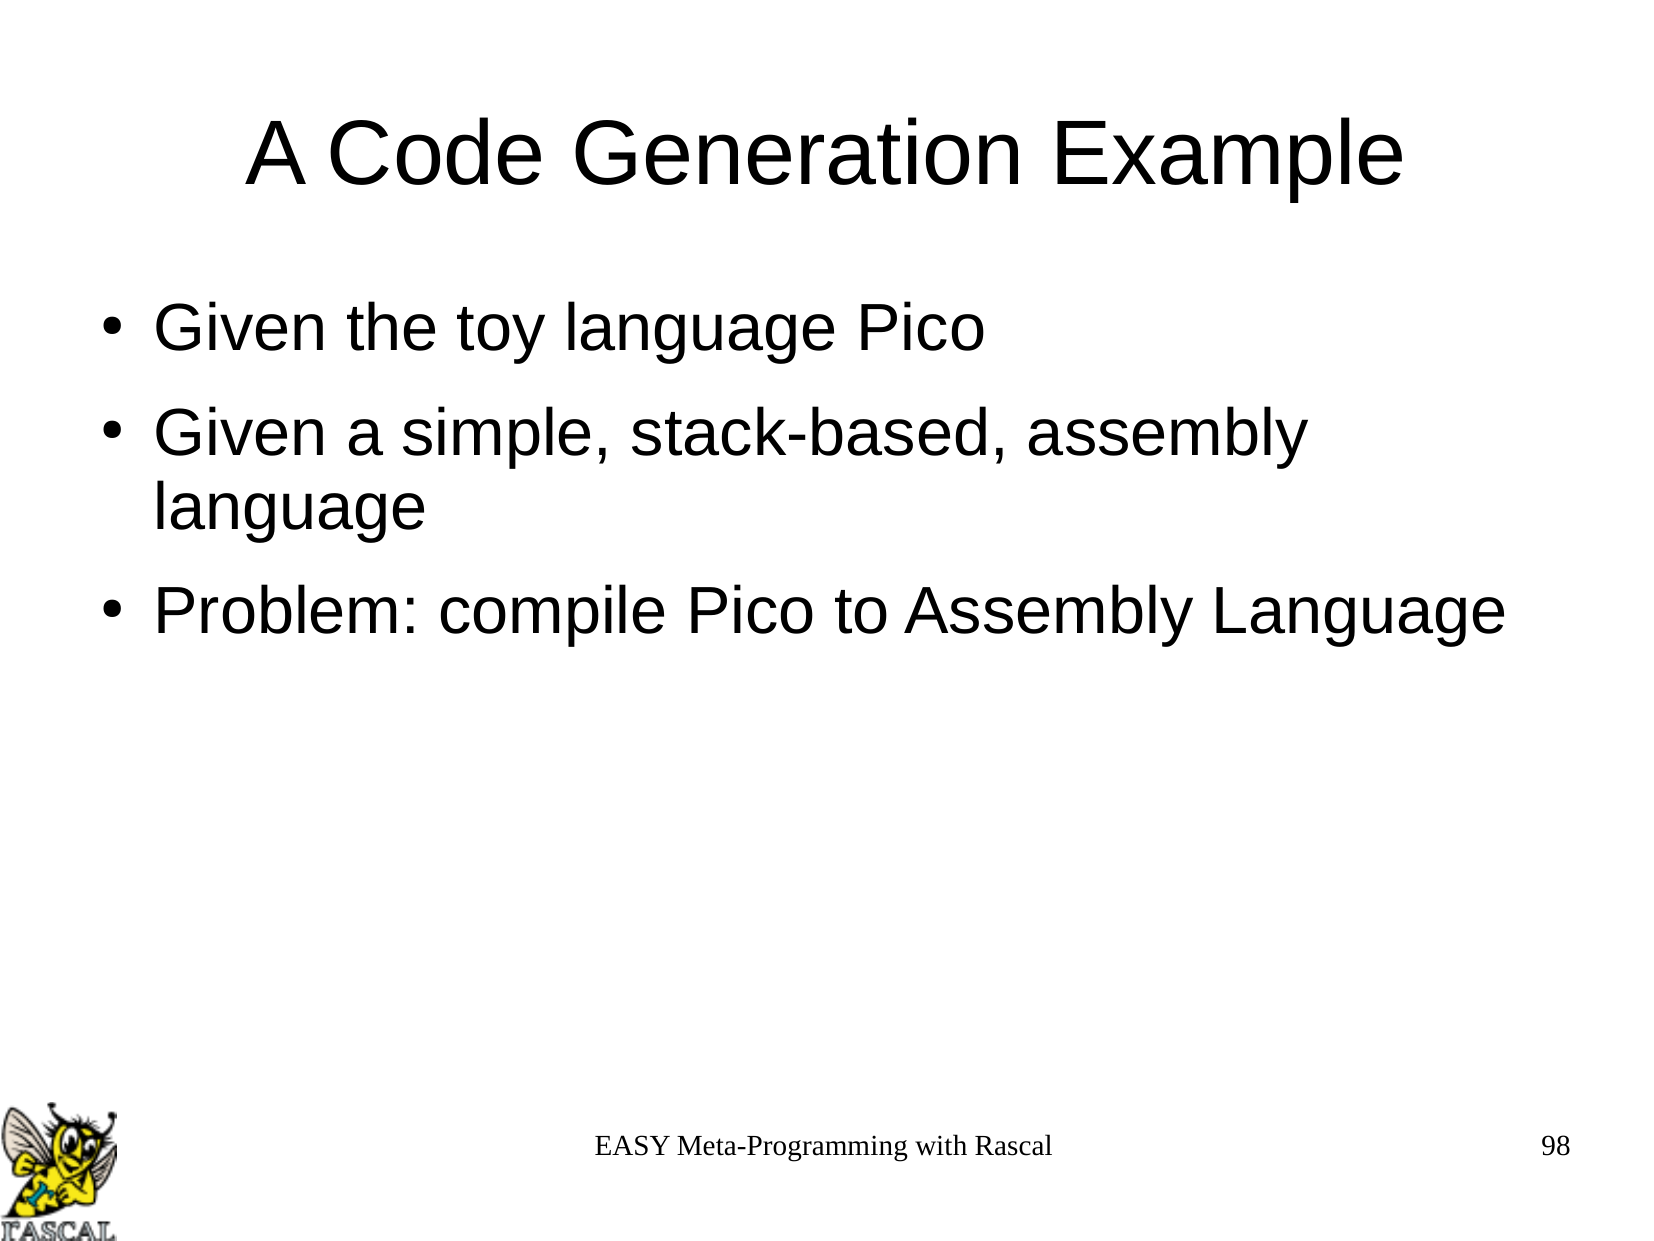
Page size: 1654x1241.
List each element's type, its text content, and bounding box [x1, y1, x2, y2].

title A Code Generation Example [82, 49, 1571, 257]
picture [0, 1102, 117, 1241]
list Given the toy language Pico Given a simple, stack-based, assembly language Problem: compile Pico to Assembly Language [82, 290, 1571, 1109]
